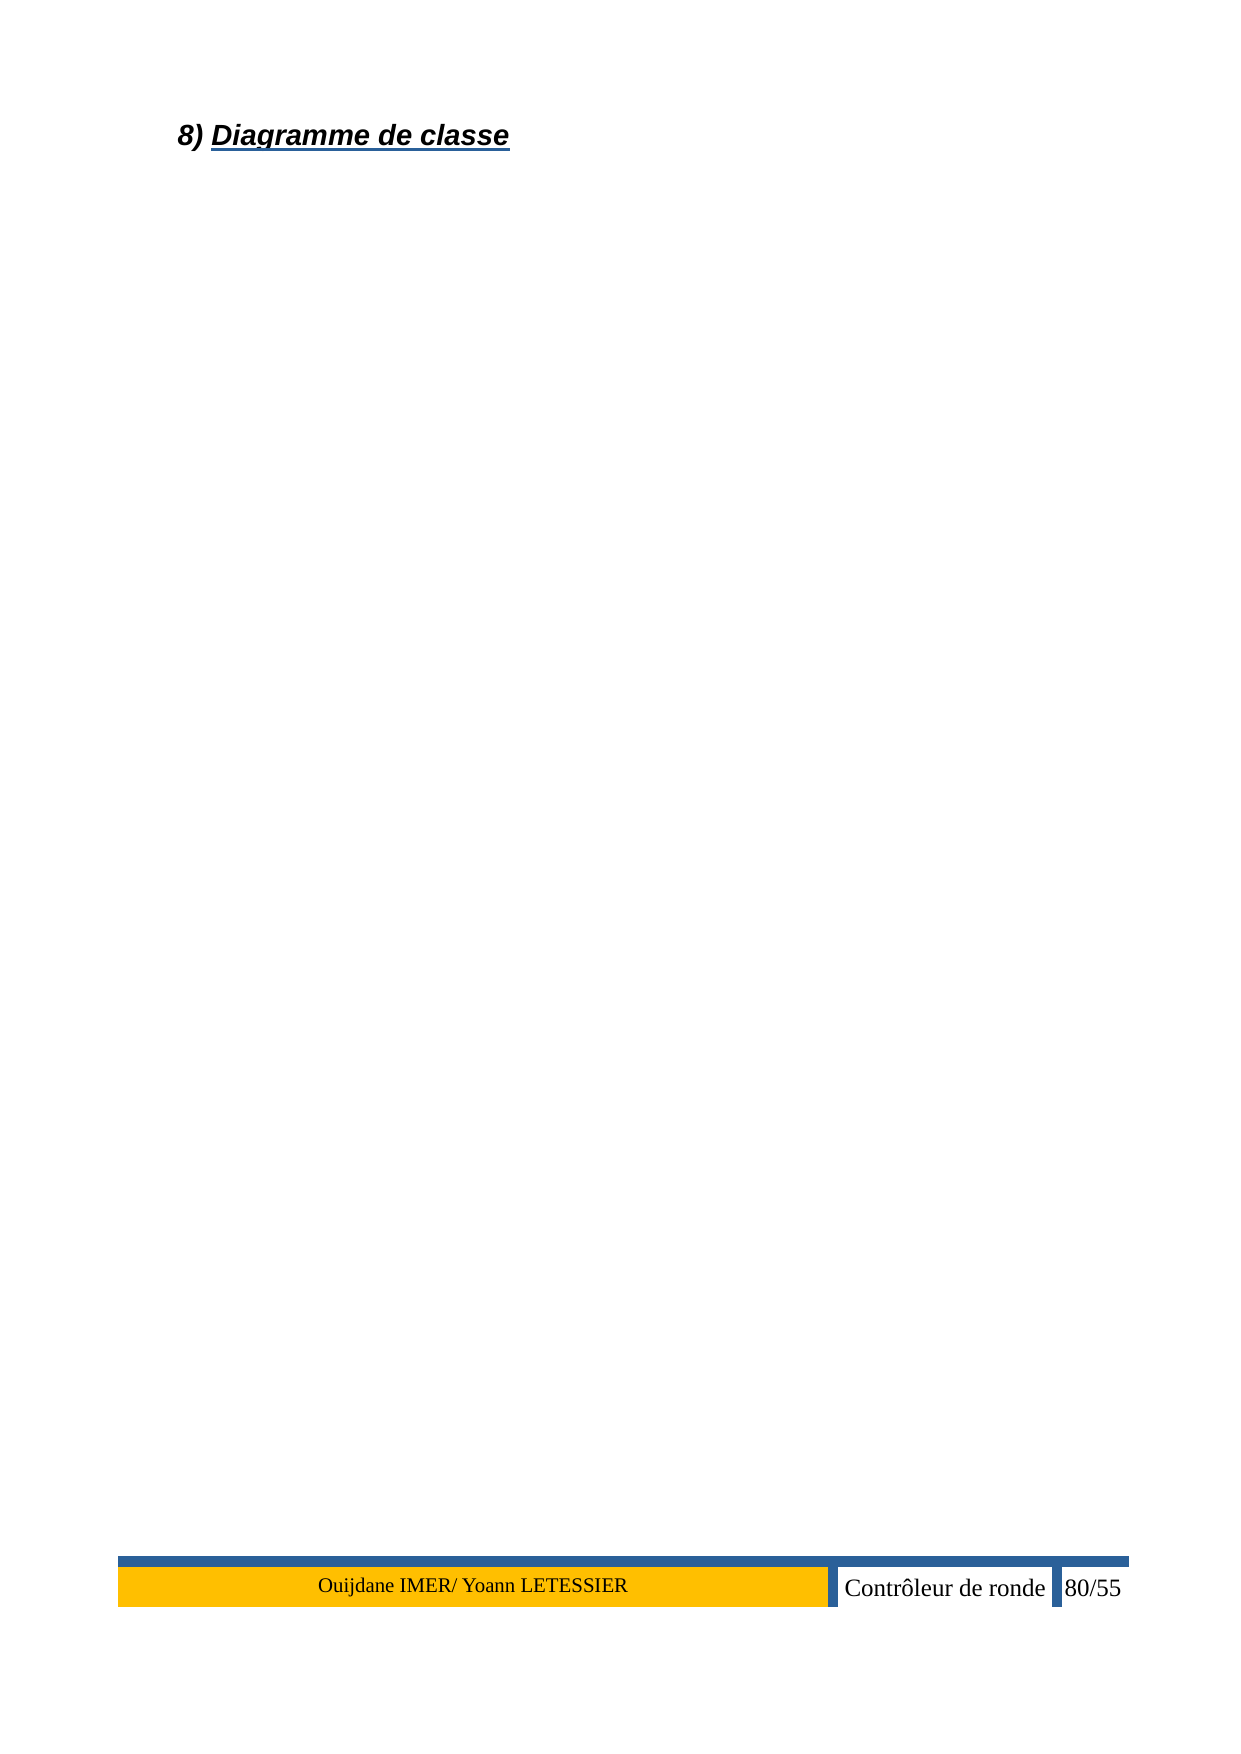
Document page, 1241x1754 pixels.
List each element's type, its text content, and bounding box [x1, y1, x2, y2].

subtitle Diagramme de classe [118, 118, 1122, 152]
